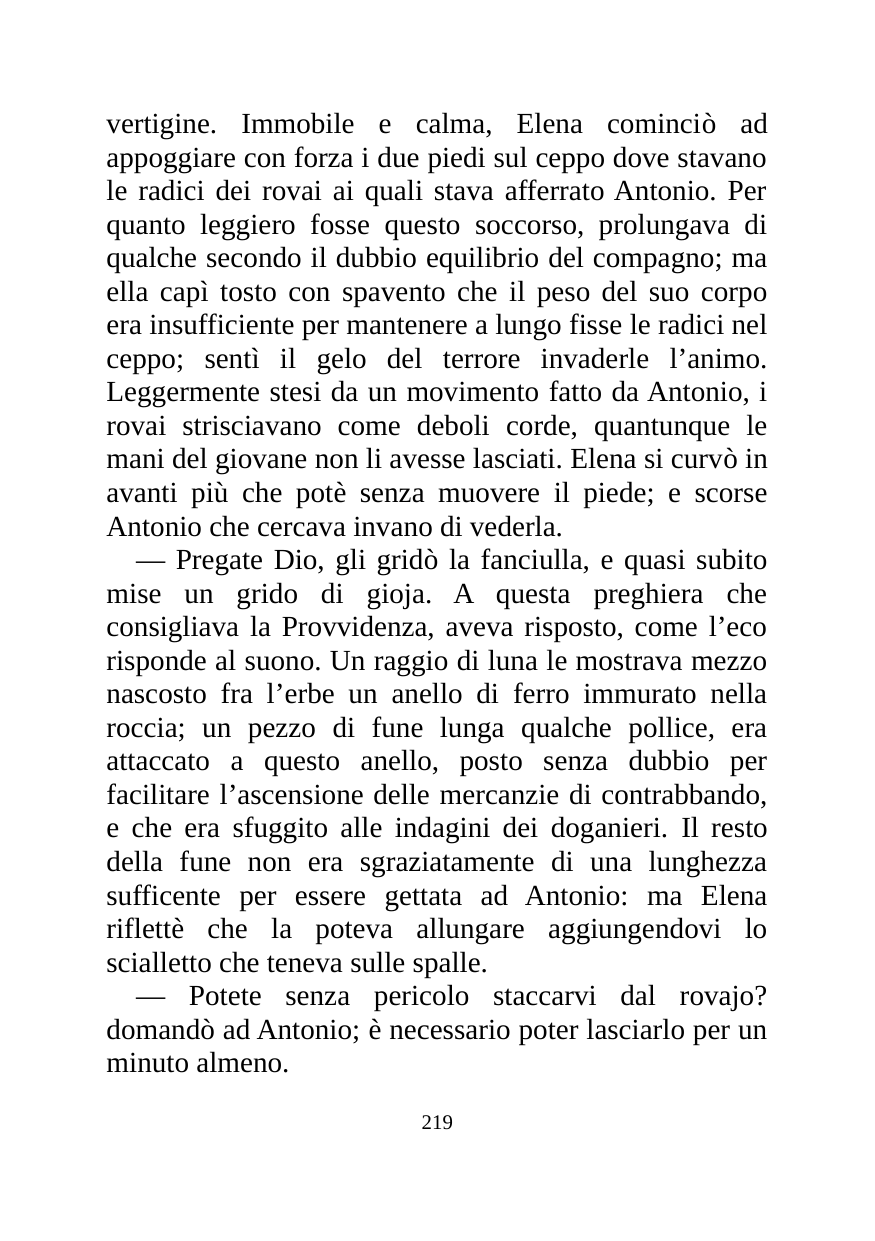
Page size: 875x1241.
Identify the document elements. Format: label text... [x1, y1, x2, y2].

text — Pregate Dio, gli gridò la fanciulla, e quasi subito mise un grido di gioja. A questa preghiera che consigliava la Provvidenza, aveva risposto, come l’eco risponde al suono. Un raggio di luna le mostrava mezzo nascosto fra l’erbe un anello di ferro immurato nella roccia; un pezzo di fune lunga qualche pollice, era attaccato a questo anello, posto senza dubbio per facilitare l’ascensione delle mercanzie di contrabbando, e che era sfuggito alle indagini dei doganieri. Il resto della fune non era sgraziatamente di una lunghezza sufficente per essere gettata ad Antonio: ma Elena riflettè che la poteva allungare aggiungendovi lo scialletto che teneva sulle spalle. [106, 542, 768, 978]
text vertigine. Immobile e calma, Elena cominciò ad appoggiare con forza i due piedi sul ceppo dove stavano le radici dei rovai ai quali stava afferrato Antonio. Per quanto leggiero fosse questo soccorso, prolungava di qualche secondo il dubbio equilibrio del compagno; ma ella capì tosto con spavento che il peso del suo corpo era insufficiente per mantenere a lungo fisse le radici nel ceppo; sentì il gelo del terrore invaderle l’animo. Leggermente stesi da un movimento fatto da Antonio, i rovai strisciavano come deboli corde, quantunque le mani del giovane non li avesse lasciati. Elena si curvò in avanti più che potè senza muovere il piede; e scorse Antonio che cercava invano di vederla. [106, 106, 768, 542]
text — Potete senza pericolo staccarvi dal rovajo? domandò ad Antonio; è necessario poter lasciarlo per un minuto almeno. [106, 978, 768, 1079]
